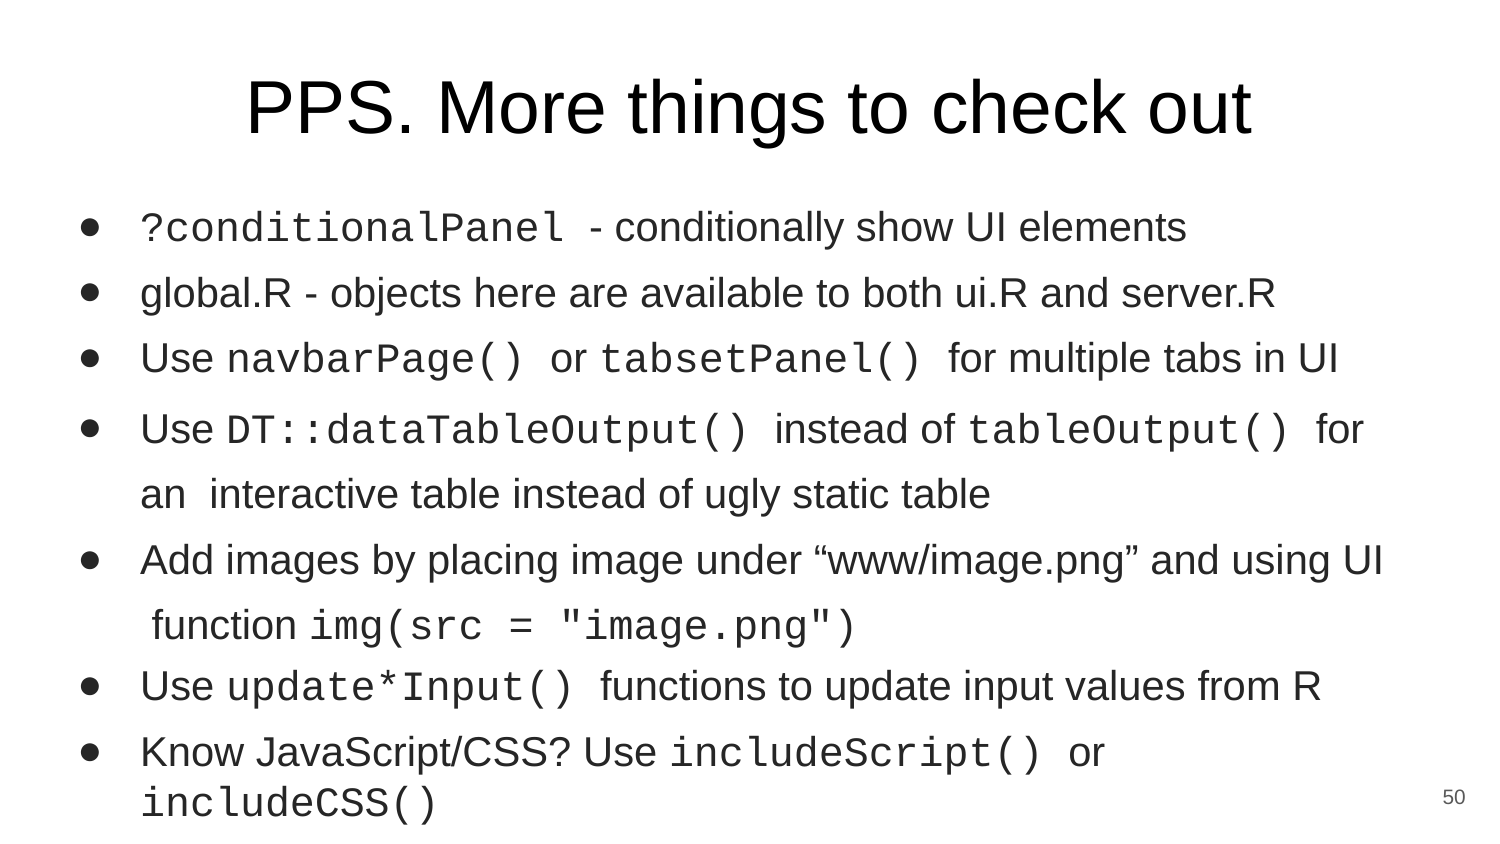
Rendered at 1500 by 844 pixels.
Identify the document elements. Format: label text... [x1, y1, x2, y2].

text_box ?conditionalPanel - conditionally show UI elements global.R - objects here are available to both ui.R and server.R Use navbarPage() or tabsetPanel() for multiple tabs in UI Use DT::dataTableOutput() instead of tableOutput() for an interactive table instead of ugly static table Add images by placing image under “www/image.png” and using UI function img(src = "image.png") Use update*Input() functions to update input values from R Know JavaScript/CSS? Use includeScript() or includeCSS() [75, 182, 1432, 825]
title PPS. More things to check out [243, 56, 1255, 182]
slide_number [1438, 783, 1470, 844]
